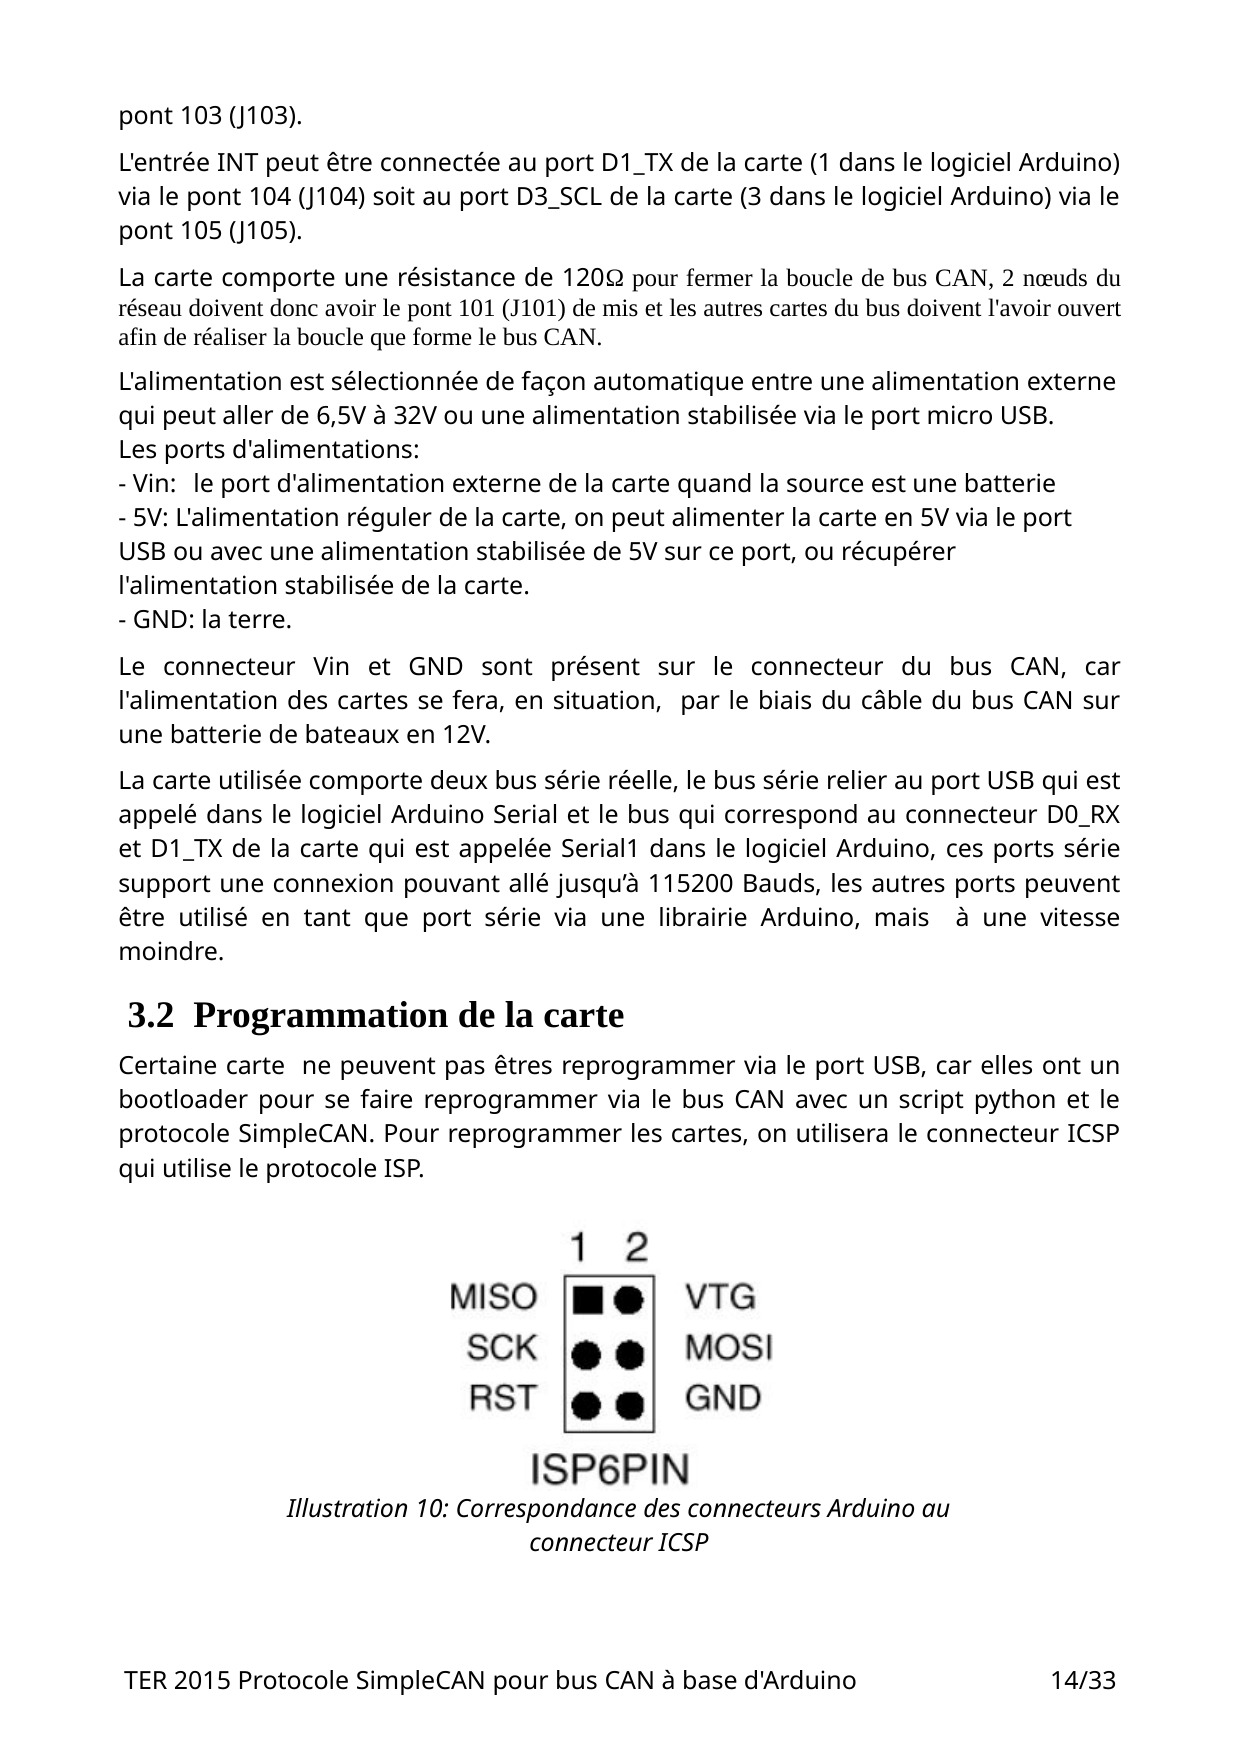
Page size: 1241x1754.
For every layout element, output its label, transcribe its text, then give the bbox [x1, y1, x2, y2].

text L'entrée INT peut être connectée au port D1_TX de la carte (1 dans le logiciel Arduino) via le pont 104 (J104) soit au port D3_SCL de la carte (3 dans le logiciel Arduino) via le pont 105 (J105). [118, 144, 1122, 247]
text Illustration 10: Correspondance des connecteurs Arduino au connecteur ICSP [277, 1491, 963, 1559]
text La carte utilisée comporte deux bus série réelle, le bus série relier au port USB qui est appelé dans le logiciel Arduino Serial et le bus qui correspond au connecteur D0_RX et D1_TX de la carte qui est appelée Serial1 dans le logiciel Arduino, ces ports série support une connexion pouvant allé jusqu’à 115200 Bauds, les autres ports peuvent être utilisé en tant que port série via une librairie Arduino, mais à une vitesse moindre. [118, 763, 1122, 967]
text pont 103 (J103). [118, 98, 1122, 132]
picture [450, 1209, 790, 1491]
text Certaine carte ne peuvent pas êtres reprogrammer via le port USB, car elles ont un bootloader pour se faire reprogrammer via le bus CAN avec un script python et le protocole SimpleCAN. Pour reprogrammer les cartes, on utilisera le connecteur ICSP qui utilise le protocole ISP. [118, 1048, 1122, 1184]
text L'alimentation est sélectionnée de façon automatique entre une alimentation externe qui peut aller de 6,5V à 32V ou une alimentation stabilisée via le port micro USB. [118, 363, 1122, 431]
text - 5V: L'alimentation réguler de la carte, on peut alimenter la carte en 5V via le port USB ou avec une alimentation stabilisée de 5V sur ce port, ou récupérer l'alimentation stabilisée de la carte. [118, 499, 1122, 602]
text - GND: la terre. [118, 602, 1122, 636]
text La carte comporte une résistance de 120Ω pour fermer la boucle de bus CAN, 2 nœuds du réseau doivent donc avoir le pont 101 (J101) de mis et les autres cartes du bus doivent l'avoir ouvert afin de réaliser la boucle que forme le bus CAN. [118, 259, 1122, 351]
subtitle Programmation de la carte [118, 992, 1122, 1036]
text Le connecteur Vin et GND sont présent sur le connecteur du bus CAN, car l'alimentation des cartes se fera, en situation, par le biais du câble du bus CAN sur une batterie de bateaux en 12V. [118, 648, 1122, 751]
text Les ports d'alimentations: [118, 431, 1122, 466]
text - Vin: le port d'alimentation externe de la carte quand la source est une batterie [118, 466, 1122, 499]
